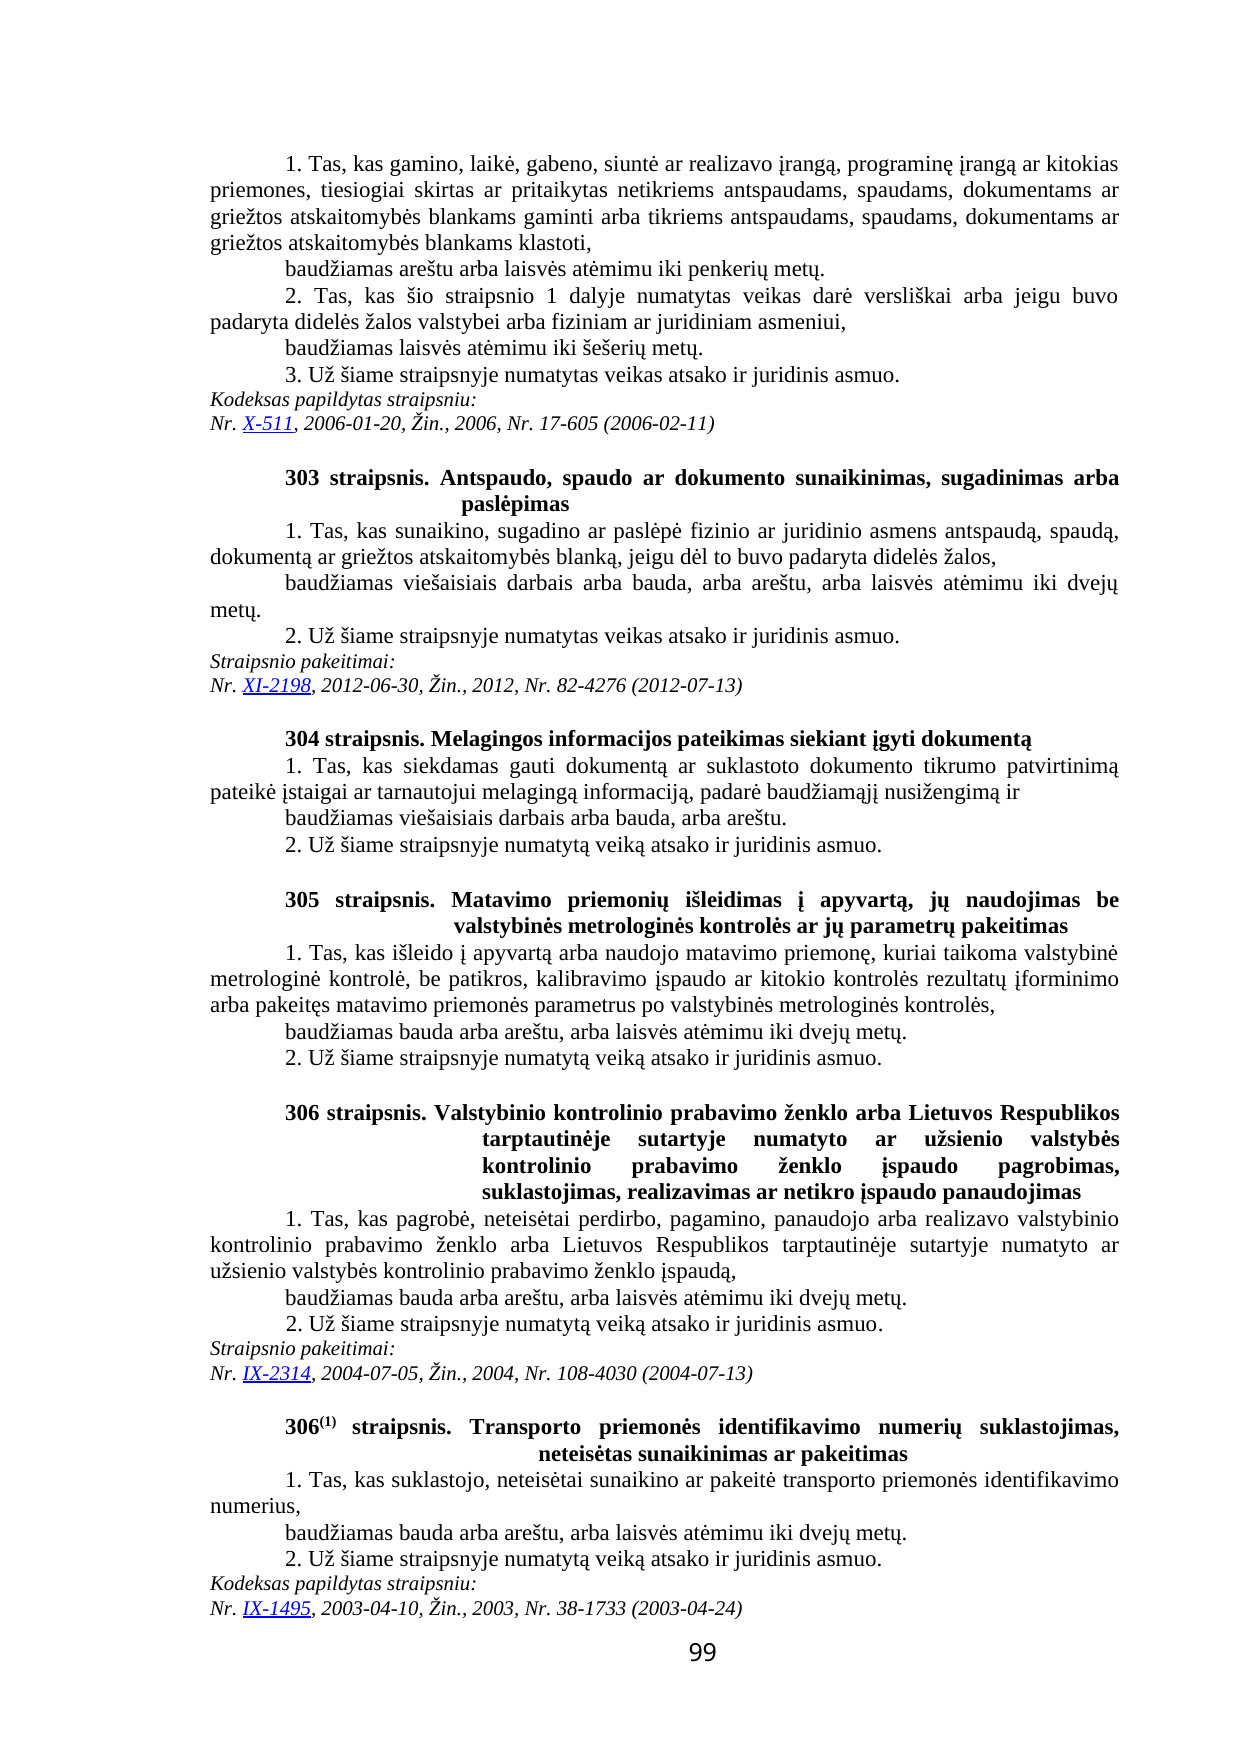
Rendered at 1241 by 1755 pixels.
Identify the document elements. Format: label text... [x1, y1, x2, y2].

text 2. Už šiame straipsnyje numatytą veiką atsako ir juridinis asmuo. [210, 831, 1120, 857]
text 2. Už šiame straipsnyje numatytą veiką atsako ir juridinis asmuo. [210, 1044, 1120, 1070]
text baudžiamas viešaisiais darbais arba bauda, arba areštu. [210, 804, 1120, 831]
text Kodeksas papildytas straipsniu: [210, 1571, 1120, 1595]
text 305 straipsnis. Matavimo priemonių išleidimas į apyvartą, jų naudojimas be valstybinės metrologinės kontrolės ar jų parametrų pakeitimas [285, 886, 1120, 939]
text 2. Už šiame straipsnyje numatytas veikas atsako ir juridinis asmuo. [210, 622, 1120, 648]
text Nr. XI-2198, 2012-06-30, Žin., 2012, Nr. 82-4276 (2012-07-13) [210, 673, 1120, 697]
text 1. Tas, kas gamino, laikė, gabeno, siuntė ar realizavo įrangą, programinę įrangą ar kitokias priemones, tiesiogiai skirtas ar pritaikytas netikriems antspaudams, spaudams, dokumentams ar griežtos atskaitomybės blankams gaminti arba tikriems antspaudams, spaudams, dokumentams ar griežtos atskaitomybės blankams klastoti, [210, 150, 1120, 255]
text baudžiamas bauda arba areštu, arba laisvės atėmimu iki dvejų metų. [210, 1284, 1120, 1310]
text Kodeksas papildytas straipsniu: [210, 387, 1120, 411]
text Nr. IX-2314, 2004-07-05, Žin., 2004, Nr. 108-4030 (2004-07-13) [210, 1360, 1120, 1384]
text 303 straipsnis. Antspaudo, spaudo ar dokumento sunaikinimas, sugadinimas arba paslėpimas [285, 464, 1120, 517]
text 1. Tas, kas suklastojo, neteisėtai sunaikino ar pakeitė transporto priemonės identifikavimo numerius, [210, 1466, 1120, 1519]
text 1. Tas, kas sunaikino, sugadino ar paslėpė fizinio ar juridinio asmens antspaudą, spaudą, dokumentą ar griežtos atskaitomybės blanką, jeigu dėl to buvo padaryta didelės žalos, [210, 517, 1120, 569]
text baudžiamas bauda arba areštu, arba laisvės atėmimu iki dvejų metų. [210, 1018, 1120, 1044]
text Nr. X-511, 2006-01-20, Žin., 2006, Nr. 17-605 (2006-02-11) [210, 411, 1120, 435]
text baudžiamas bauda arba areštu, arba laisvės atėmimu iki dvejų metų. [210, 1519, 1120, 1545]
text 2. Tas, kas šio straipsnio 1 dalyje numatytas veikas darė versliškai arba jeigu buvo padaryta didelės žalos valstybei arba fiziniam ar juridiniam asmeniui, [210, 282, 1120, 334]
text 304 straipsnis. Melagingos informacijos pateikimas siekiant įgyti dokumentą [285, 725, 1120, 752]
text 3. Už šiame straipsnyje numatytas veikas atsako ir juridinis asmuo. [210, 361, 1120, 387]
text 2. Už šiame straipsnyje numatytą veiką atsako ir juridinis asmuo. [210, 1545, 1120, 1571]
text baudžiamas viešaisiais darbais arba bauda, arba areštu, arba laisvės atėmimu iki dvejų metų. [210, 569, 1120, 622]
text baudžiamas areštu arba laisvės atėmimu iki penkerių metų. [210, 255, 1120, 282]
text 306 straipsnis. Valstybinio kontrolinio prabavimo ženklo arba Lietuvos Respublikos tarptautinėje sutartyje numatyto ar užsienio valstybės kontrolinio prabavimo ženklo įspaudo pagrobimas, suklastojimas, realizavimas ar netikro įspaudo panaudojimas [285, 1099, 1120, 1204]
text Straipsnio pakeitimai: [210, 648, 1120, 673]
text Nr. IX-1495, 2003-04-10, Žin., 2003, Nr. 38-1733 (2003-04-24) [210, 1595, 1120, 1619]
text 306(1) straipsnis. Transporto priemonės identifikavimo numerių suklastojimas, neteisėtas sunaikinimas ar pakeitimas [285, 1413, 1120, 1466]
text baudžiamas laisvės atėmimu iki šešerių metų. [210, 334, 1120, 361]
text Straipsnio pakeitimai: [210, 1336, 1120, 1360]
text 2. Už šiame straipsnyje numatytą veiką atsako ir juridinis asmuo. [210, 1310, 1106, 1336]
text 1. Tas, kas išleido į apyvartą arba naudojo matavimo priemonę, kuriai taikoma valstybinė metrologinė kontrolė, be patikros, kalibravimo įspaudo ar kitokio kontrolės rezultatų įforminimo arba pakeitęs matavimo priemonės parametrus po valstybinės metrologinės kontrolės, [210, 939, 1120, 1018]
text 1. Tas, kas pagrobė, neteisėtai perdirbo, pagamino, panaudojo arba realizavo valstybinio kontrolinio prabavimo ženklo arba Lietuvos Respublikos tarptautinėje sutartyje numatyto ar užsienio valstybės kontrolinio prabavimo ženklo įspaudą, [210, 1204, 1120, 1284]
text 1. Tas, kas siekdamas gauti dokumentą ar suklastoto dokumento tikrumo patvirtinimą pateikė įstaigai ar tarnautojui melagingą informaciją, padarė baudžiamąjį nusižengimą ir [210, 752, 1120, 804]
